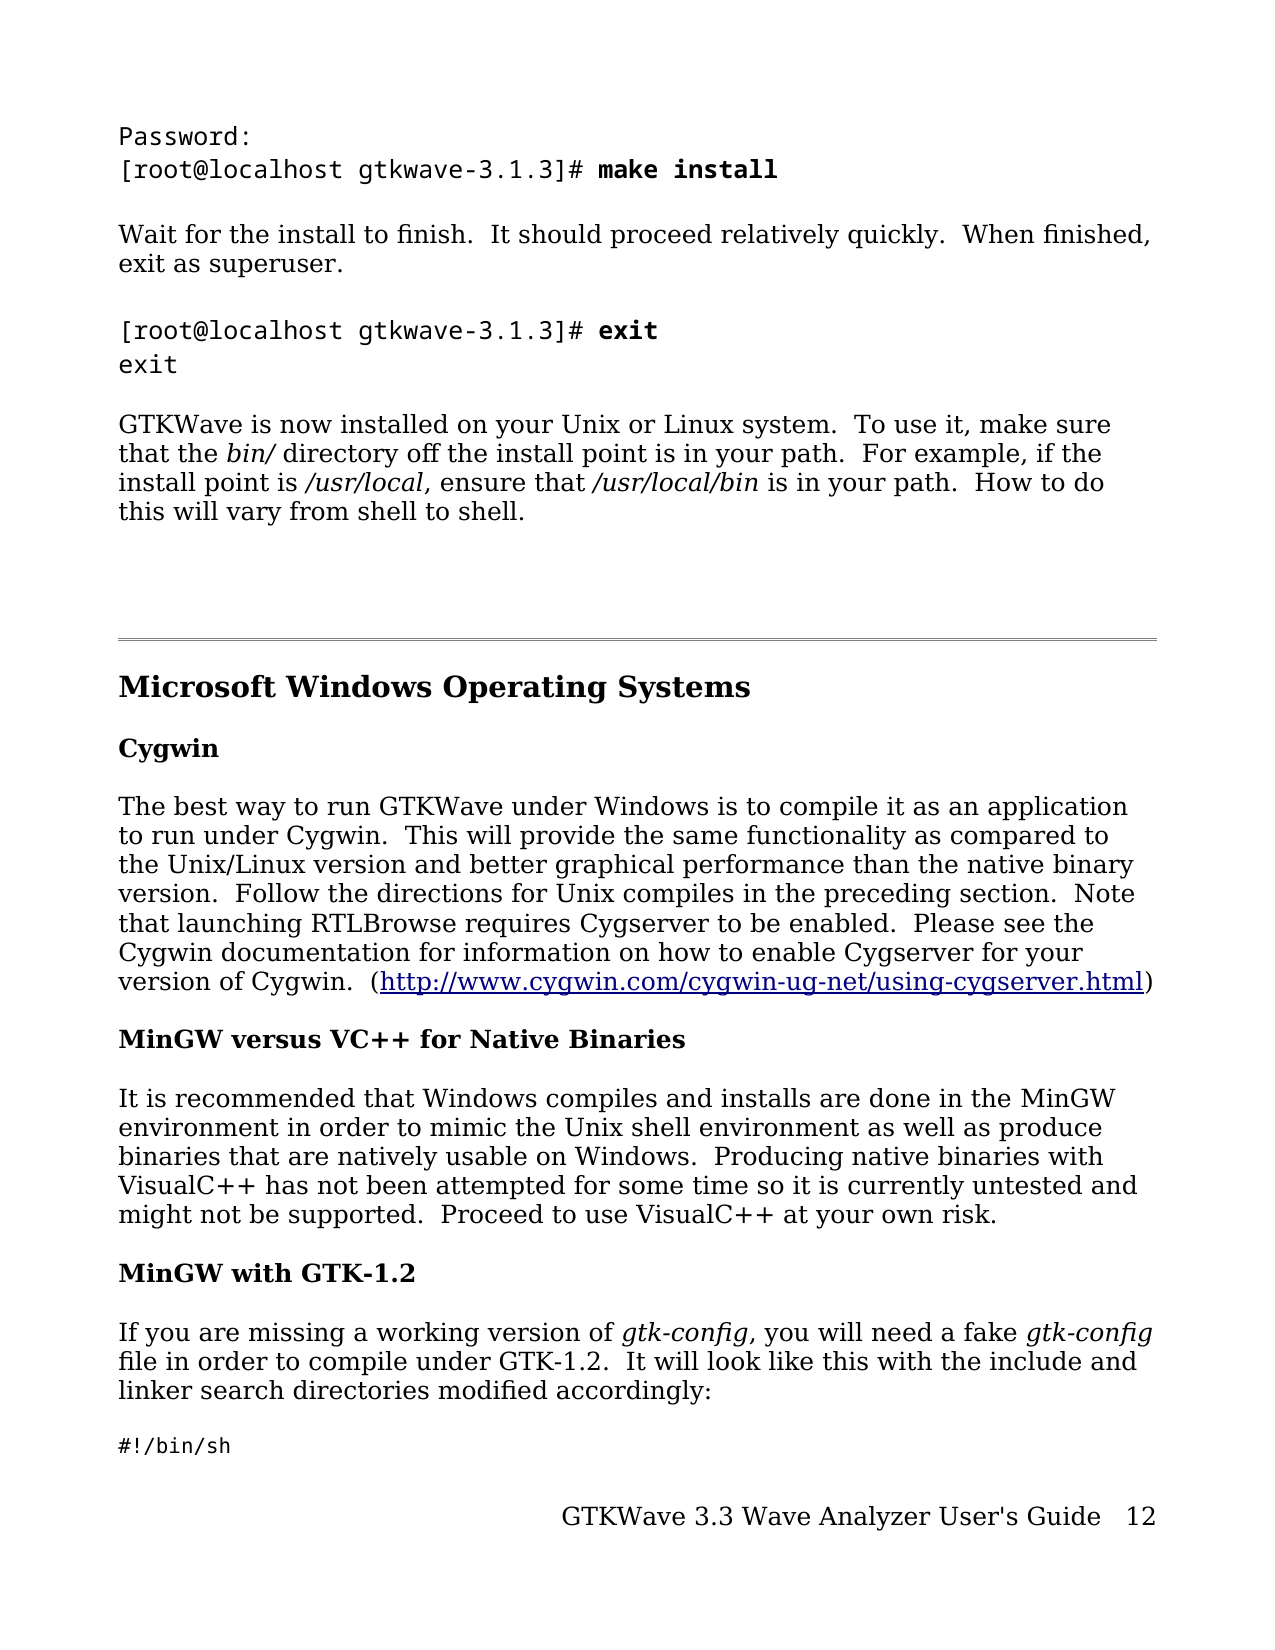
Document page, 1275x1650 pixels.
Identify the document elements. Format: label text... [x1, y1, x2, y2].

text Password: [118, 118, 1157, 152]
text Microsoft Windows Operating Systems [118, 670, 1157, 704]
text [root@localhost gtkwave-3.1.3]# exit [118, 313, 1157, 347]
text exit [118, 347, 1157, 381]
text Wait for the install to finish. It should proceed relatively quickly. When finished, exit as superuser. [118, 220, 1157, 279]
text It is recommended that Windows compiles and installs are done in the MinGW environment in order to mimic the Unix shell environment as well as produce binaries that are natively usable on Windows. Producing native binaries with VisualC++ has not been attempted for some time so it is currently untested and might not be supported. Proceed to use VisualC++ at your own risk. [118, 1084, 1157, 1230]
text MinGW with GTK-1.2 [118, 1259, 1157, 1288]
text The best way to run GTKWave under Windows is to compile it as an application to run under Cygwin. This will provide the same functionality as compared to the Unix/Linux version and better graphical performance than the native binary version. Follow the directions for Unix compiles in the preceding section. Note that launching RTLBrowse requires Cygserver to be enabled. Please see the Cygwin documentation for information on how to enable Cygserver for your version of Cygwin. (http://www.cygwin.com/cygwin-ug-net/using-cygserver.html) [118, 792, 1157, 996]
text GTKWave is now installed on your Unix or Linux system. To use it, make sure that the bin/ directory off the install point is in your path. For example, if the install point is /usr/local, ensure that /usr/local/bin is in your path. How to do this will vary from shell to shell. [118, 410, 1157, 527]
text Cygwin [118, 733, 1157, 763]
text [root@localhost gtkwave-3.1.3]# make install [118, 152, 1157, 186]
text MinGW versus VC++ for Native Binaries [118, 1025, 1157, 1055]
text #!/bin/sh [118, 1434, 1157, 1459]
text If you are missing a working version of gtk-config, you will need a fake gtk-config file in order to compile under GTK-1.2. It will look like this with the include and linker search directories modified accordingly: [118, 1318, 1157, 1405]
